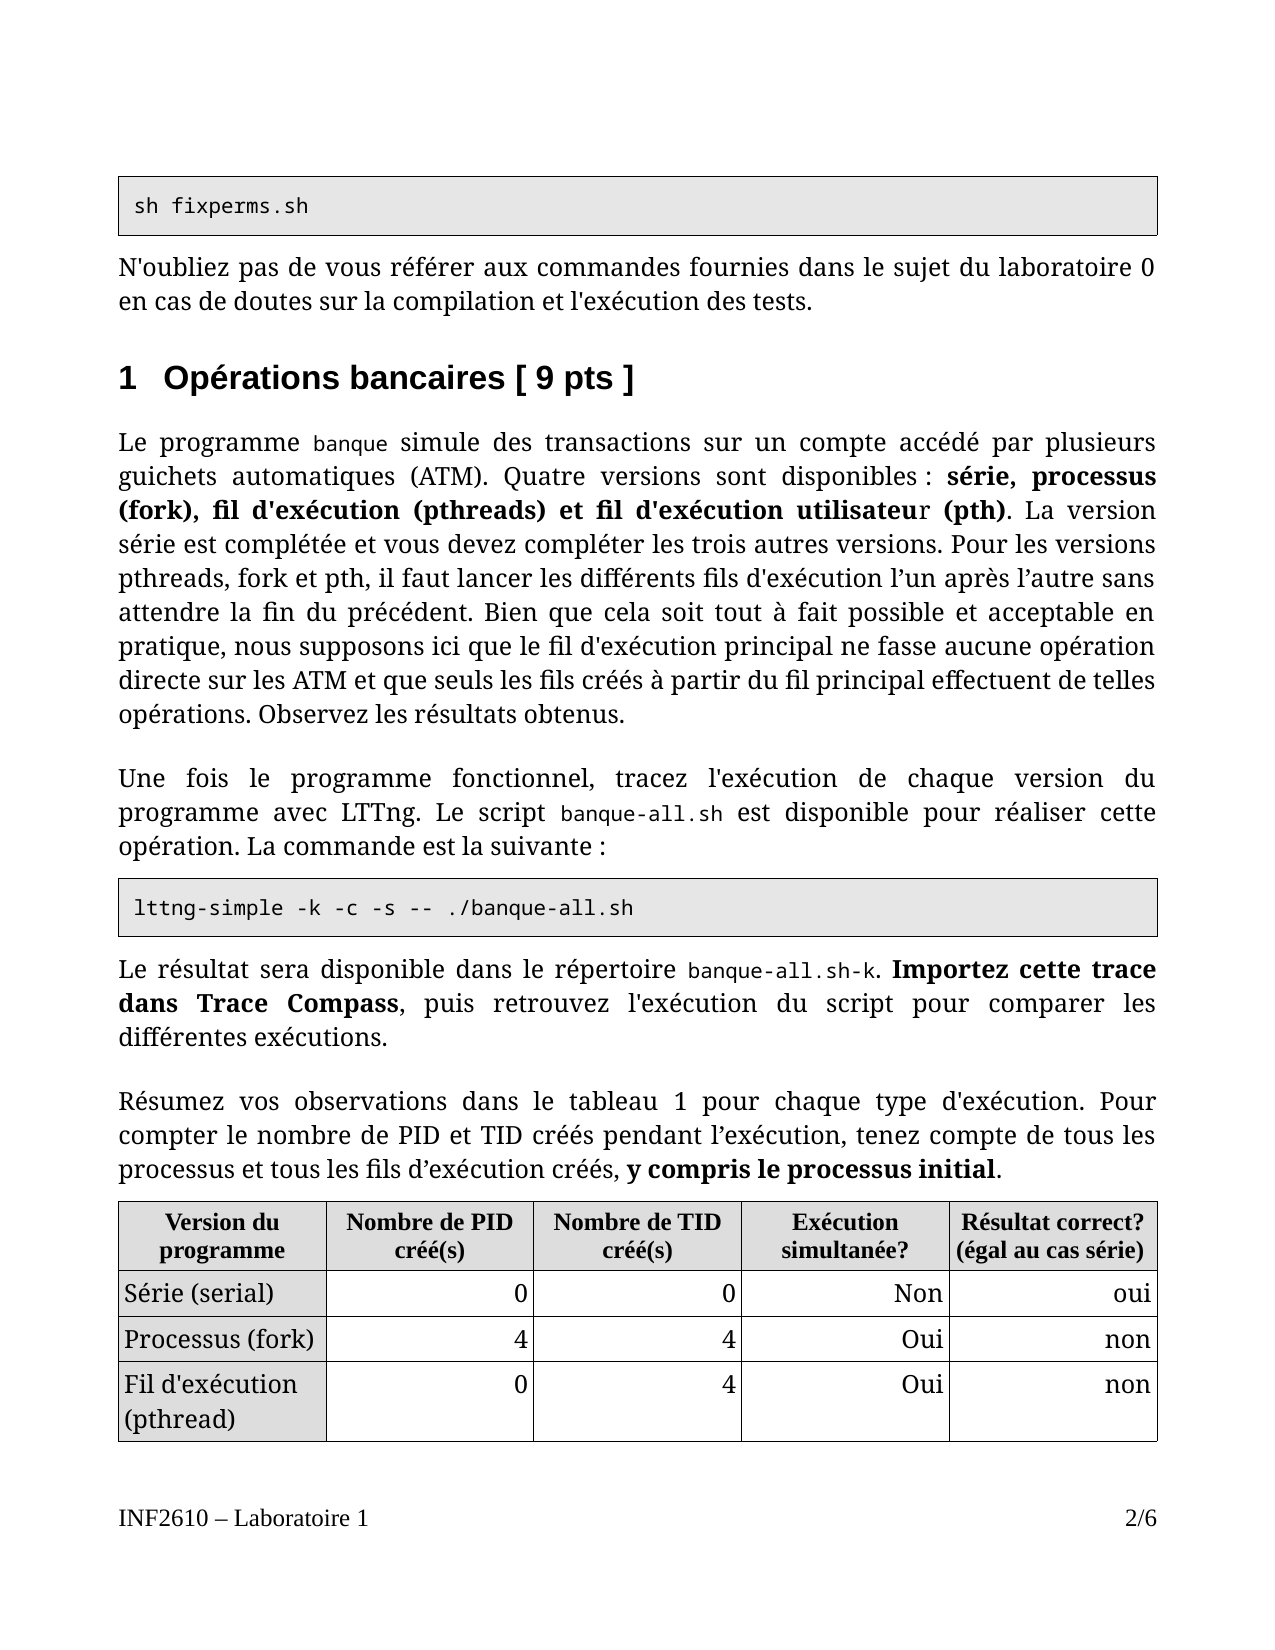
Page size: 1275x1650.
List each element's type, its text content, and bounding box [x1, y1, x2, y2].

text Une fois le programme fonctionnel, tracez l'exécution de chaque version du programme avec LTTng. Le script banque-all.sh est disponible pour réaliser cette opération. La commande est la suivante : [118, 761, 1157, 863]
table_cell Processus (fork) [119, 1317, 326, 1361]
text sh fixperms.sh [119, 177, 1157, 235]
table_header Résultat correct? (égal au cas série) [950, 1202, 1157, 1270]
table_cell Oui [742, 1317, 949, 1361]
table_cell Série (serial) [119, 1271, 326, 1316]
table_header Version du programme [119, 1202, 326, 1270]
text Le programme banque simule des transactions sur un compte accédé par plusieurs guichets automatiques (ATM). Quatre versions sont disponibles : série, processus (fork), fil d'exécution (pthreads) et fil d'exécution utilisateur (pth). La version série est complétée et vous devez compléter les trois autres versions. Pour les versions pthreads, fork et pth, il faut lancer les différents fils d'exécution l’un après l’autre sans attendre la fin du précédent. Bien que cela soit tout à fait possible et acceptable en pratique, nous supposons ici que le fil d'exécution principal ne fasse aucune opération directe sur les ATM et que seuls les fils créés à partir du fil principal effectuent de telles opérations. Observez les résultats obtenus. [118, 424, 1157, 731]
table_header Nombre de TID créé(s) [534, 1202, 741, 1270]
table_cell 4 [534, 1362, 741, 1441]
text N'oubliez pas de vous référer aux commandes fournies dans le sujet du laboratoire 0 en cas de doutes sur la compilation et l'exécution des tests. [118, 250, 1157, 318]
table_cell non [950, 1362, 1157, 1441]
table_cell oui [950, 1271, 1157, 1316]
table_cell Oui [742, 1362, 949, 1441]
subtitle Opérations bancaires [ 9 pts ] [118, 358, 1157, 397]
table_cell 4 [534, 1317, 741, 1361]
table_cell 4 [327, 1317, 533, 1361]
text Résumez vos observations dans le tableau 1 pour chaque type d'exécution. Pour compter le nombre de PID et TID créés pendant l’exécution, tenez compte de tous les processus et tous les fils d’exécution créés, y compris le processus initial. [118, 1084, 1157, 1186]
table_cell Fil d'exécution (pthread) [119, 1362, 326, 1441]
text lttng-simple -k -c -s -- ./banque-all.sh [119, 879, 1157, 936]
table_cell 0 [534, 1271, 741, 1316]
table_header Exécution simultanée? [742, 1202, 949, 1270]
table_header Nombre de PID créé(s) [327, 1202, 533, 1270]
text Le résultat sera disponible dans le répertoire banque-all.sh-k. Importez cette trace dans Trace Compass, puis retrouvez l'exécution du script pour comparer les différentes exécutions. [118, 952, 1157, 1054]
table_cell 0 [327, 1271, 533, 1316]
table_cell Non [742, 1271, 949, 1316]
table_cell 0 [327, 1362, 533, 1441]
table_cell non [950, 1317, 1157, 1361]
